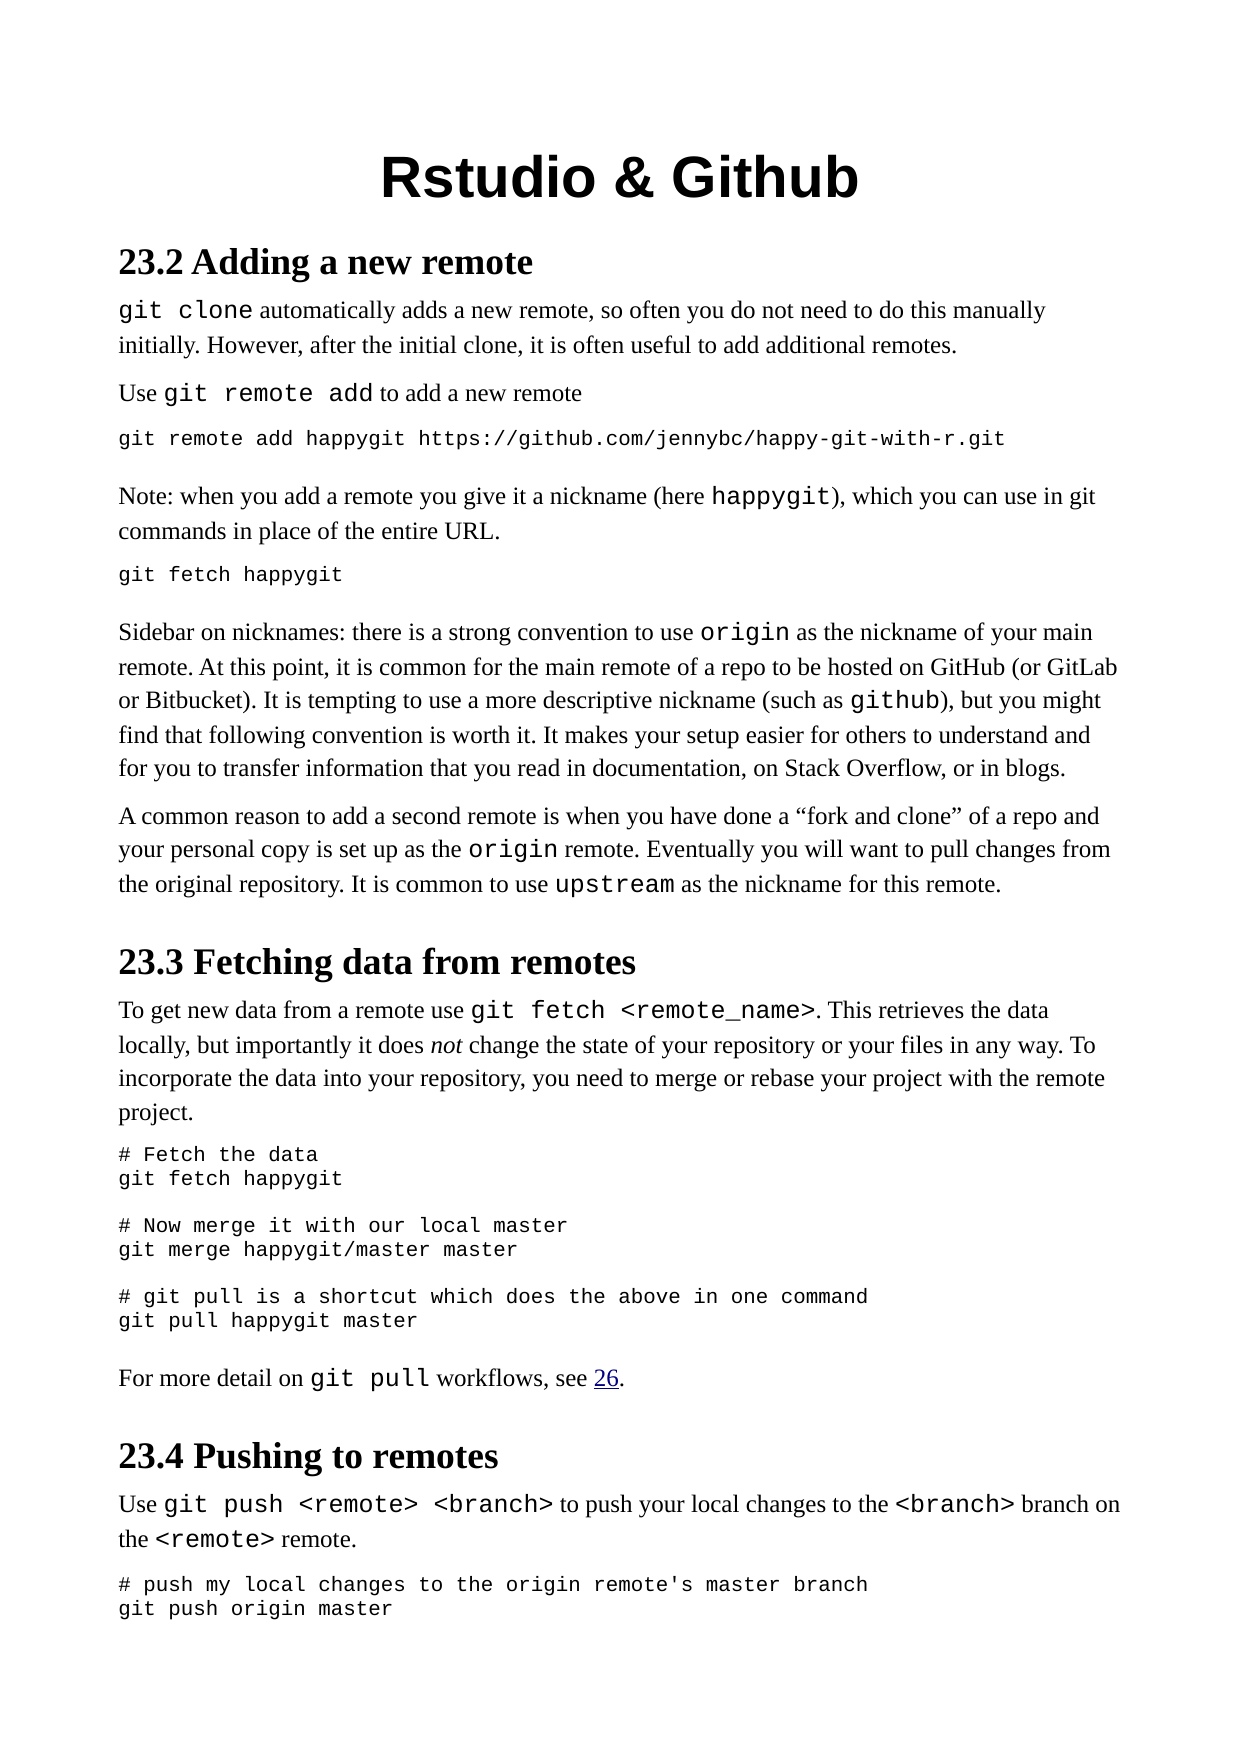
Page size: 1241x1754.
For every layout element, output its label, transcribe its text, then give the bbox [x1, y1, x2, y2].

text # git pull is a shortcut which does the above in one command [118, 1286, 1122, 1310]
subtitle 23.3 Fetching data from remotes [118, 940, 1122, 983]
text To get new data from a remote use git fetch <remote_name>. This retrieves the data locally, but importantly it does not change the state of your repository or your files in any way. To incorporate the data into your repository, you need to merge or rebase your project with the remote project. [118, 995, 1122, 1125]
subtitle 23.2 Adding a new remote [118, 240, 1122, 283]
text # push my local changes to the origin remote's master branch [118, 1574, 1122, 1598]
text Use git remote add to add a new remote [118, 378, 1122, 409]
text Note: when you add a remote you give it a nickname (here happygit), which you can use in git commands in place of the entire URL. [118, 481, 1122, 545]
text git merge happygit/master master [118, 1239, 1122, 1262]
text A common reason to add a second remote is when you have done a “fork and clone” of a repo and your personal copy is set up as the origin remote. Eventually you will want to pull changes from the original repository. It is common to use upstream as the nickname for this remote. [118, 801, 1122, 900]
text # Fetch the data [118, 1144, 1122, 1168]
text # Now merge it with our local master [118, 1215, 1122, 1239]
text git pull happygit master [118, 1310, 1122, 1333]
text git fetch happygit [118, 564, 1122, 587]
text git remote add happygit https://github.com/jennybc/happy-git-with-r.git [118, 428, 1122, 452]
text git clone automatically adds a new remote, so often you do not need to do this manually initially. However, after the initial clone, it is often useful to add additional remotes. [118, 295, 1122, 359]
text For more detail on git pull workflows, see 26. [118, 1363, 1122, 1394]
text Sidebar on nicknames: there is a strong convention to use origin as the nickname of your main remote. At this point, it is common for the main remote of a repo to be hosted on GitHub (or GitLab or Bitbucket). It is tempting to use a more descriptive nickname (such as github), but you might find that following convention is worth it. It makes your setup easier for others to understand and for you to transfer information that you read in documentation, on Stack Overflow, or in blogs. [118, 617, 1122, 782]
subtitle 23.4 Pushing to remotes [118, 1434, 1122, 1477]
text git push origin master [118, 1598, 1122, 1622]
text git fetch happygit [118, 1168, 1122, 1191]
text Use git push <remote> <branch> to push your local changes to the <branch> branch on the <remote> remote. [118, 1489, 1122, 1555]
